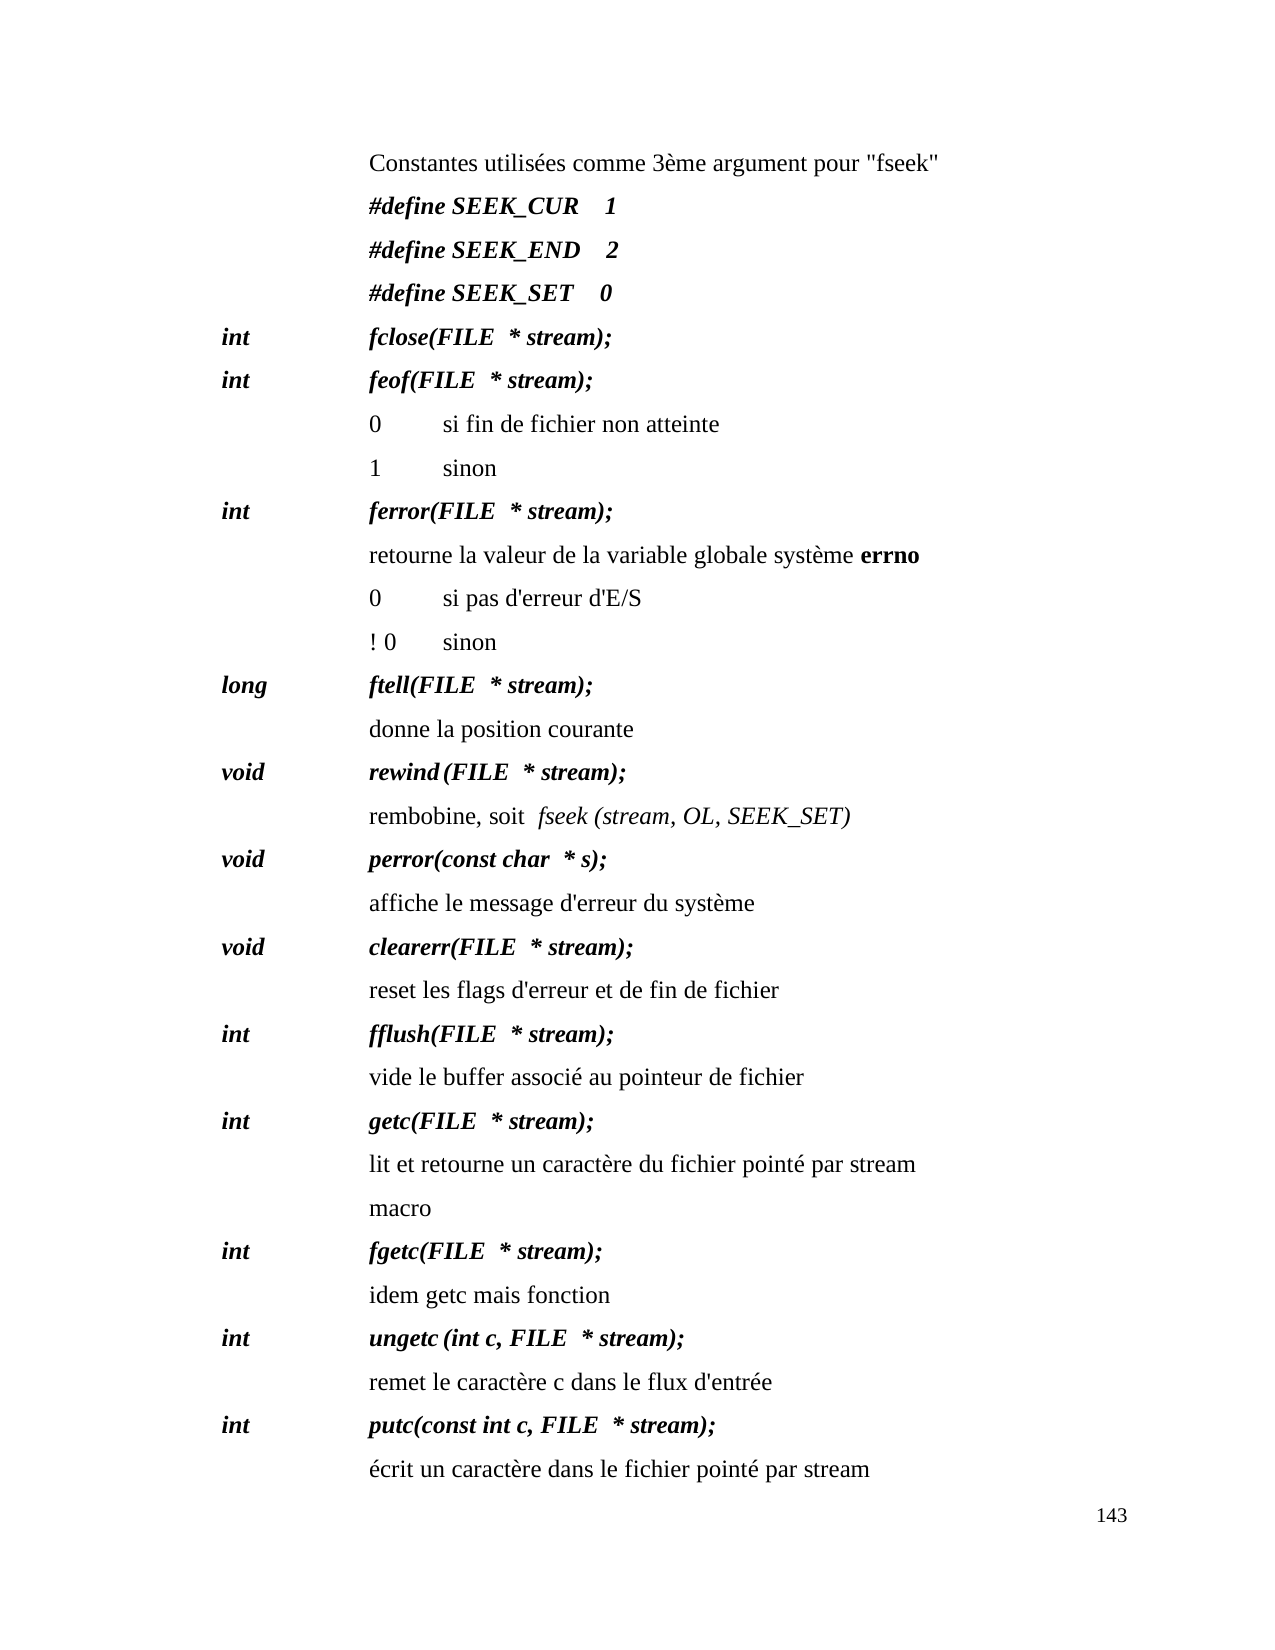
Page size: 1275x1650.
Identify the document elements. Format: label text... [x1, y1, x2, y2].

text int ferror(FILE * stream); [221, 496, 1127, 525]
text 0 si fin de fichier non atteinte [221, 409, 1127, 438]
text affiche le message d'erreur du système [221, 888, 1127, 917]
text #define SEEK_SET 0 [221, 278, 1127, 307]
text int fclose(FILE * stream); [221, 322, 1127, 351]
text donne la position courante [221, 714, 1127, 743]
text rembobine, soit fseek (stream, OL, SEEK_SET) [221, 801, 1127, 830]
text reset les flags d'erreur et de fin de fichier [221, 975, 1127, 1004]
text void perror(const char * s); [221, 844, 1127, 873]
text ! 0 sinon [221, 627, 1127, 656]
text int getc(FILE * stream); [221, 1106, 1127, 1134]
text macro [221, 1193, 1127, 1222]
text #define SEEK_CUR 1 [221, 191, 1127, 220]
text int fflush(FILE * stream); [221, 1018, 1127, 1047]
text écrit un caractère dans le fichier pointé par stream [221, 1454, 1127, 1483]
text 1 sinon [221, 452, 1127, 481]
text void clearerr(FILE * stream); [221, 931, 1127, 960]
text retourne la valeur de la variable globale système errno [221, 539, 1127, 568]
text lit et retourne un caractère du fichier pointé par stream [221, 1149, 1127, 1178]
text #define SEEK_END 2 [221, 235, 1127, 264]
text int putc(const int c, FILE * stream); [221, 1410, 1127, 1439]
text remet le caractère c dans le flux d'entrée [221, 1367, 1127, 1396]
text 0 si pas d'erreur d'E/S [221, 583, 1127, 612]
text idem getc mais fonction [221, 1280, 1127, 1309]
text long ftell(FILE * stream); [221, 670, 1127, 699]
text Constantes utilisées comme 3ème argument pour "fseek" [221, 148, 1127, 177]
text int feof(FILE * stream); [221, 365, 1127, 394]
text void rewind (FILE * stream); [221, 757, 1127, 786]
text vide le buffer associé au pointeur de fichier [221, 1062, 1127, 1091]
text int fgetc(FILE * stream); [221, 1236, 1127, 1265]
text int ungetc (int c, FILE * stream); [221, 1323, 1127, 1352]
